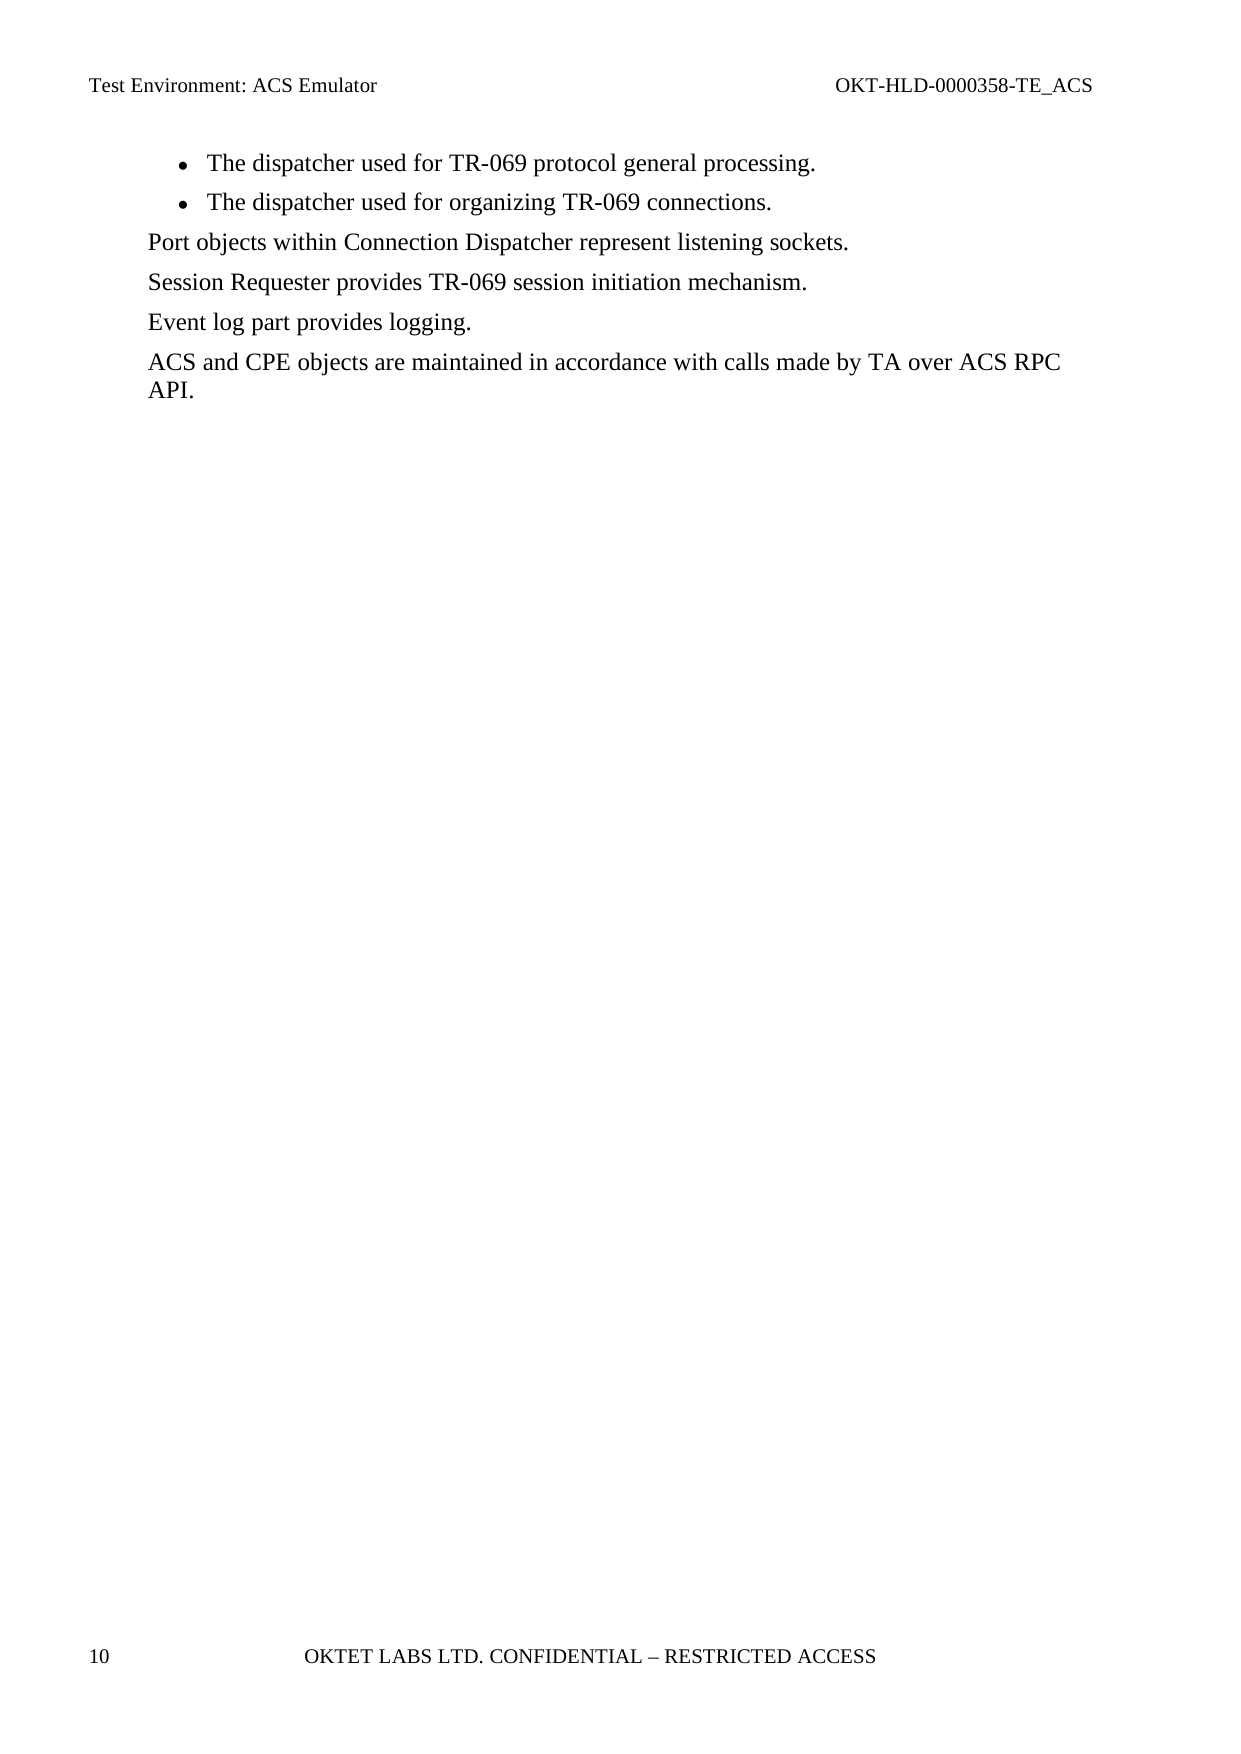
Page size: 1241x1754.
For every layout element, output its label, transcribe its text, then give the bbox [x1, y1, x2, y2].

text Event log part provides logging. [148, 308, 1093, 336]
list The dispatcher used for organizing TR-069 connections. [177, 188, 1093, 216]
list The dispatcher used for TR-069 protocol general processing. [177, 148, 1093, 177]
text ACS and CPE objects are maintained in accordance with calls made by TA over ACS RPC API. [148, 347, 1093, 403]
text Port objects within Connection Dispatcher represent listening sockets. [148, 228, 1093, 256]
text Session Requester provides TR-069 session initiation mechanism. [148, 268, 1093, 296]
